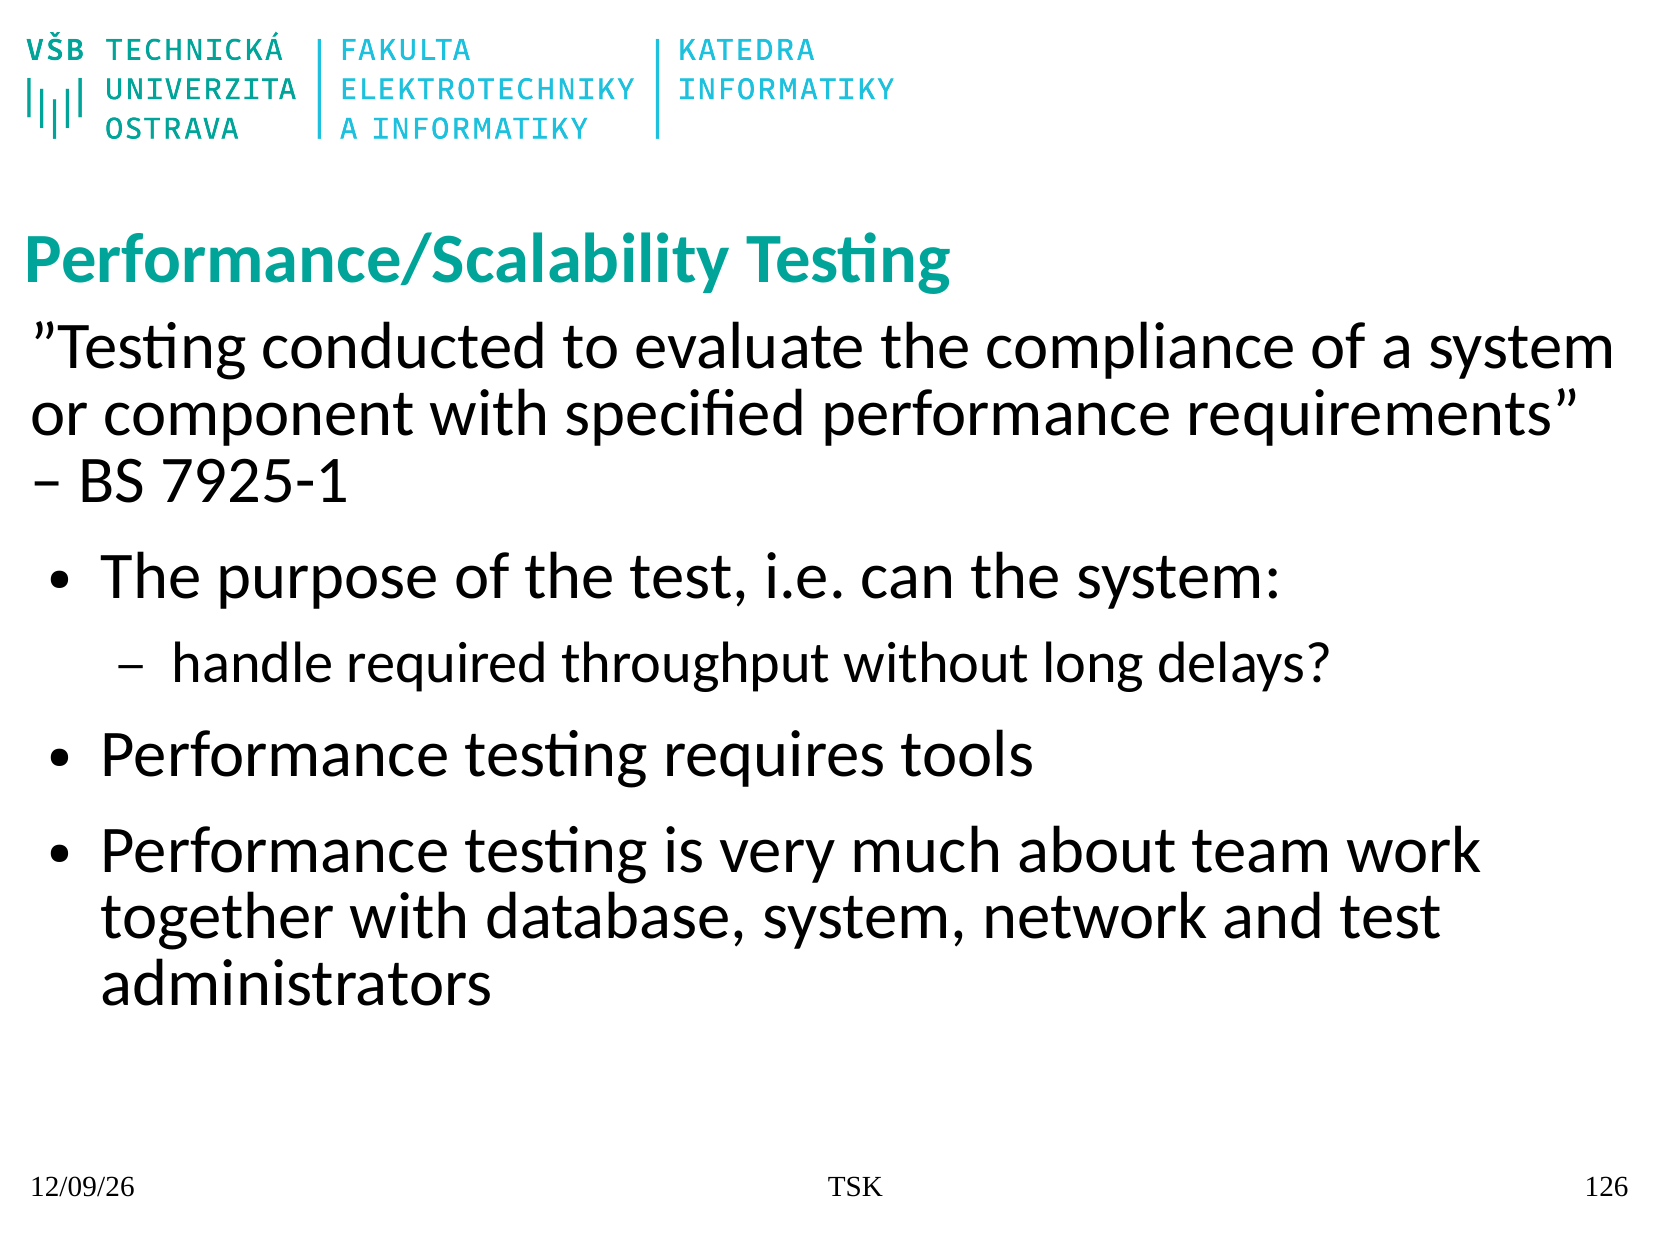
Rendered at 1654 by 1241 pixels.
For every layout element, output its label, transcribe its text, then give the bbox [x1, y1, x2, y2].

title Performance/Scalability Testing [24, 169, 1629, 300]
picture [26, 31, 894, 139]
list ”Testing conducted to evaluate the compliance of a system or component with specified performance requirements” – BS 7925-1 The purpose of the test, i.e. can the system: handle required throughput without long delays? Performance testing requires tools Performance testing is very much about team work together with database, system, network and test administrators [30, 318, 1629, 1146]
